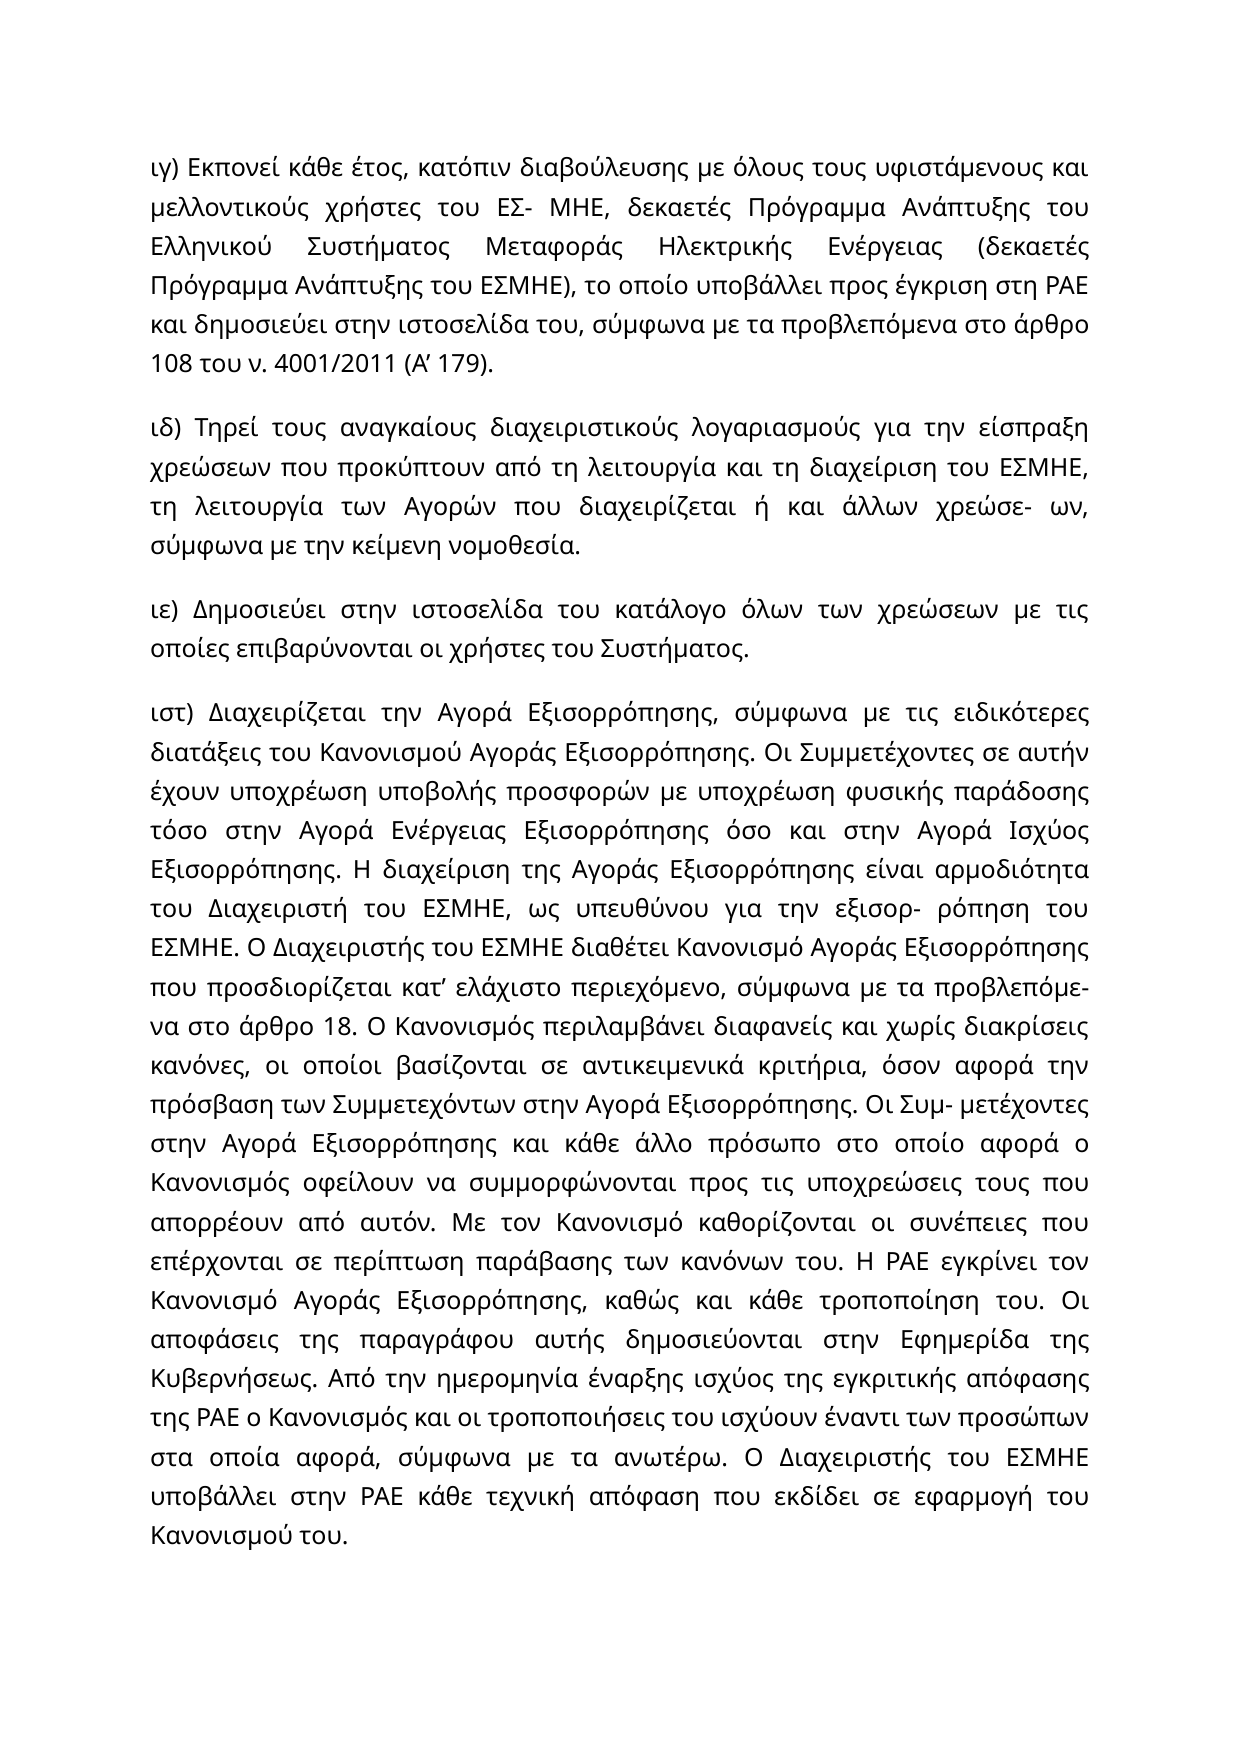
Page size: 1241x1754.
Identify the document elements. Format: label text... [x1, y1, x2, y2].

text ιε) Δημοσιεύει στην ιστοσελίδα του κατάλογο όλων των χρεώσεων με τις οποίες επιβαρύνονται οι χρήστες του Συστήματος. [150, 592, 1090, 665]
text ιγ) Εκπονεί κάθε έτος, κατόπιν διαβούλευσης με όλους τους υφιστάμενους και μελλοντικούς χρήστες του ΕΣ- ΜΗΕ, δεκαετές Πρόγραμμα Ανάπτυξης του Ελληνικού Συστήματος Μεταφοράς Ηλεκτρικής Ενέργειας (δεκαετές Πρόγραμμα Ανάπτυξης του ΕΣΜΗΕ), το οποίο υποβάλλει προς έγκριση στη ΡΑΕ και δημοσιεύει στην ιστοσελίδα του, σύμφωνα με τα προβλεπόμενα στο άρθρο 108 του ν. 4001/2011 (Α’ 179). [150, 150, 1090, 380]
text ιδ) Τηρεί τους αναγκαίους διαχειριστικούς λογαριασμούς για την είσπραξη χρεώσεων που προκύπτουν από τη λειτουργία και τη διαχείριση του ΕΣΜΗΕ, τη λειτουργία των Αγορών που διαχειρίζεται ή και άλλων χρεώσε- ων, σύμφωνα με την κείμενη νομοθεσία. [150, 410, 1090, 562]
text ιστ) Διαχειρίζεται την Αγορά Εξισορρόπησης, σύμφωνα με τις ειδικότερες διατάξεις του Κανονισμού Αγοράς Εξισορρόπησης. Οι Συμμετέχοντες σε αυτήν έχουν υποχρέωση υποβολής προσφορών με υποχρέωση φυσικής παράδοσης τόσο στην Αγορά Ενέργειας Εξισορρόπησης όσο και στην Αγορά Ισχύος Εξισορρόπησης. Η διαχείριση της Αγοράς Εξισορρόπησης είναι αρμοδιότητα του Διαχειριστή του ΕΣΜΗΕ, ως υπευθύνου για την εξισορ- ρόπηση του ΕΣΜΗΕ. Ο Διαχειριστής του ΕΣΜΗΕ διαθέτει Κανονισμό Αγοράς Εξισορρόπησης που προσδιορίζεται κατ’ ελάχιστο περιεχόμενο, σύμφωνα με τα προβλεπόμε- να στο άρθρο 18. Ο Κανονισμός περιλαμβάνει διαφανείς και χωρίς διακρίσεις κανόνες, οι οποίοι βασίζονται σε αντικειμενικά κριτήρια, όσον αφορά την πρόσβαση των Συμμετεχόντων στην Αγορά Εξισορρόπησης. Οι Συμ- μετέχοντες στην Αγορά Εξισορρόπησης και κάθε άλλο πρόσωπο στο οποίο αφορά ο Κανονισμός οφείλουν να συμμορφώνονται προς τις υποχρεώσεις τους που απορρέουν από αυτόν. Με τον Κανονισμό καθορίζονται οι συνέπειες που επέρχονται σε περίπτωση παράβασης των κανόνων του. Η ΡΑΕ εγκρίνει τον Κανονισμό Αγοράς Εξισορρόπησης, καθώς και κάθε τροποποίηση του. Οι αποφάσεις της παραγράφου αυτής δημοσιεύονται στην Εφημερίδα της Κυβερνήσεως. Από την ημερομηνία έναρξης ισχύος της εγκριτικής απόφασης της ΡΑΕ ο Κανονισμός και οι τροποποιήσεις του ισχύουν έναντι των προσώπων στα οποία αφορά, σύμφωνα με τα ανωτέρω. Ο Διαχειριστής του ΕΣΜΗΕ υποβάλλει στην ΡΑΕ κάθε τεχνική απόφαση που εκδίδει σε εφαρμογή του Κανονισμού του. [150, 695, 1090, 1552]
